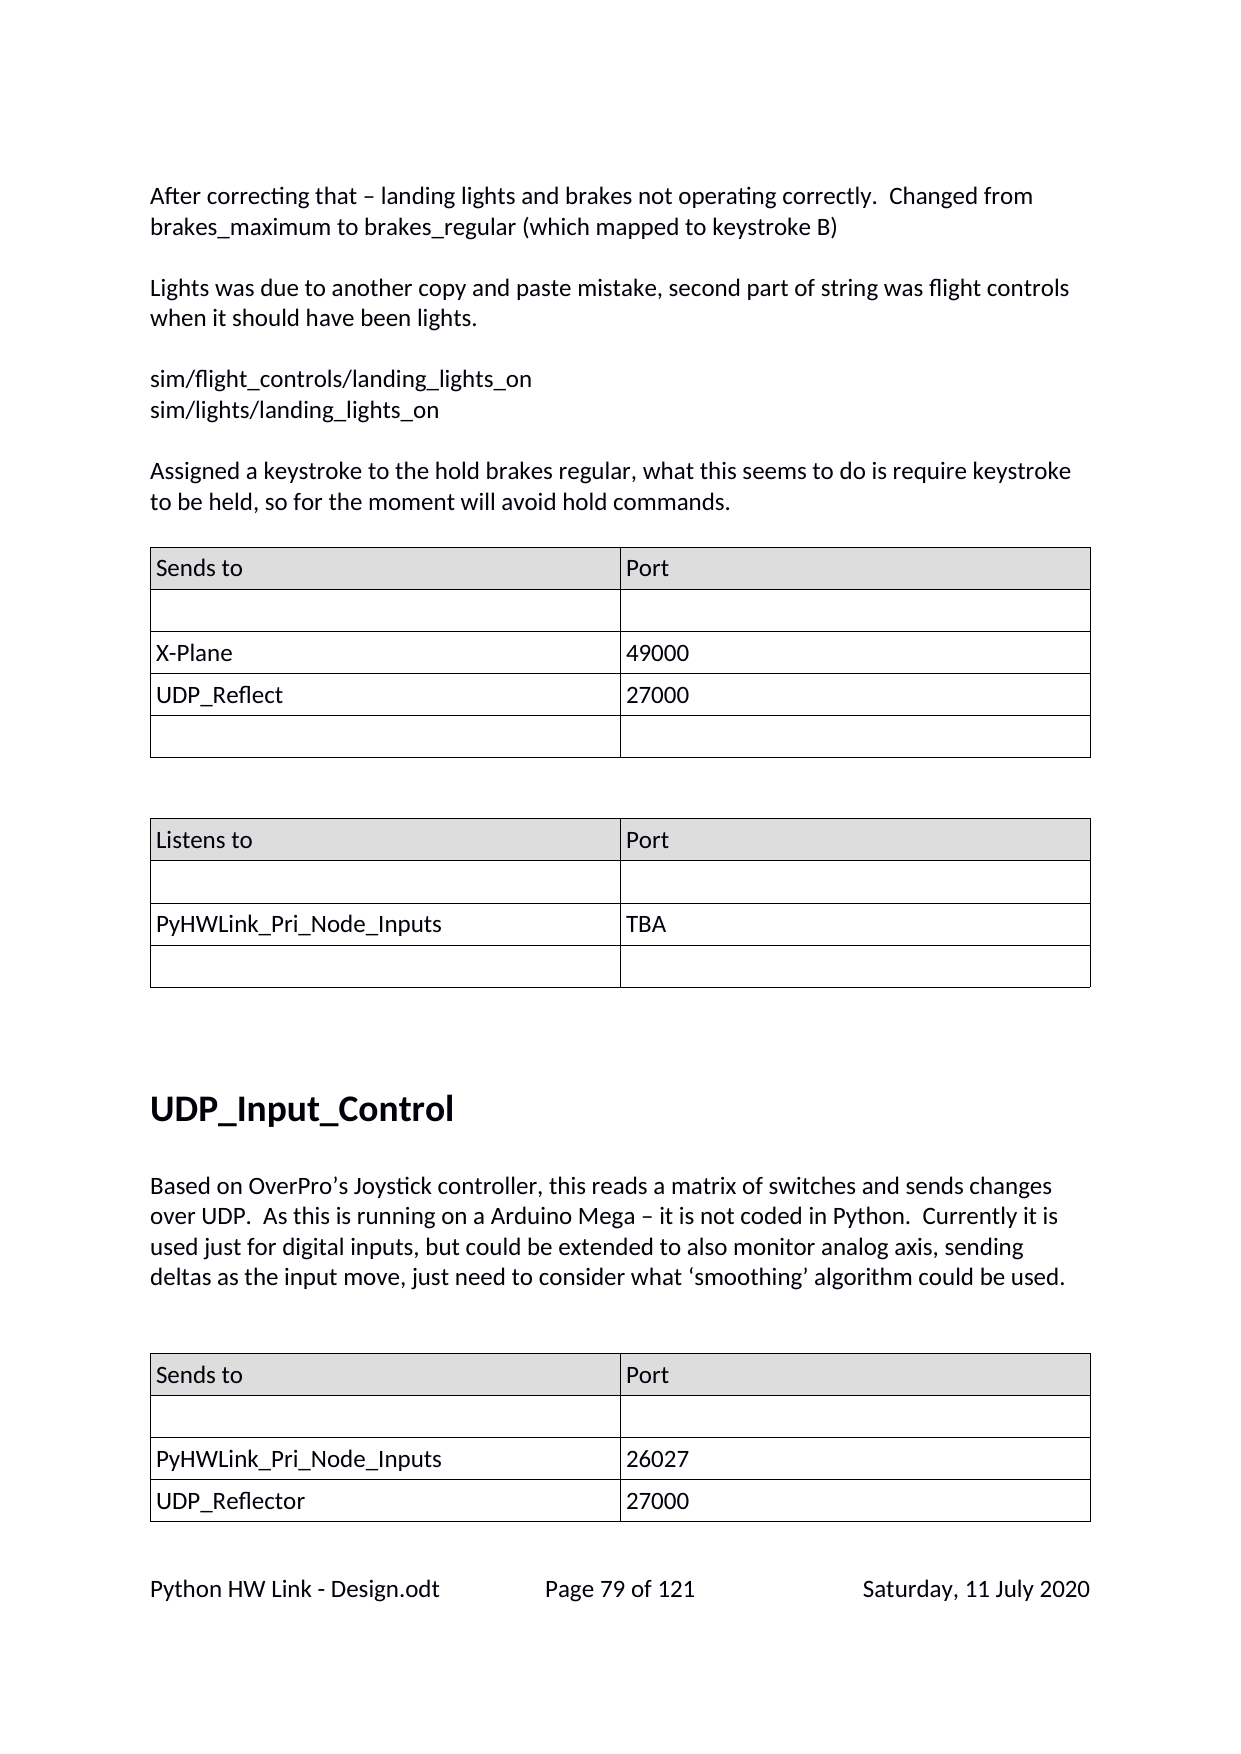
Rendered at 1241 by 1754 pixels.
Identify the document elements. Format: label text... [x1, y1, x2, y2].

table_cell TBA [621, 904, 1090, 944]
table_cell [621, 946, 1090, 987]
table_cell 27000 [621, 674, 1090, 715]
table_header Sends to [151, 1354, 620, 1395]
text sim/flight_controls/landing_lights_on [150, 364, 1090, 394]
text sim/lights/landing_lights_on [150, 394, 1090, 425]
table_header Port [621, 1354, 1090, 1395]
table_cell 27000 [621, 1480, 1090, 1521]
table_cell 26027 [621, 1438, 1090, 1479]
table_header Sends to [151, 548, 620, 589]
text Lights was due to another copy and paste mistake, second part of string was flight controls when it should have been lights. [150, 272, 1090, 333]
table_cell [621, 590, 1090, 631]
table_cell [621, 1396, 1090, 1437]
table_header Port [621, 548, 1090, 589]
table_cell [151, 946, 620, 987]
table_cell [151, 861, 620, 902]
table_cell PyHWLink_Pri_Node_Inputs [151, 1438, 620, 1479]
table_header Listens to [151, 819, 620, 860]
text After correcting that – landing lights and brakes not operating correctly. Changed from brakes_maximum to brakes_regular (which mapped to keystroke B) [150, 181, 1090, 242]
table_cell UDP_Reflector [151, 1480, 620, 1521]
table_cell PyHWLink_Pri_Node_Inputs [151, 904, 620, 944]
table_cell 49000 [621, 632, 1090, 673]
table_header Port [621, 819, 1090, 860]
table_cell [151, 1396, 620, 1437]
table_cell X-Plane [151, 632, 620, 673]
table_cell [151, 716, 620, 757]
table_cell [621, 861, 1090, 902]
table_cell UDP_Reflect [151, 674, 620, 715]
table_cell [621, 716, 1090, 757]
table_cell [151, 590, 620, 631]
text Assigned a keystroke to the hold brakes regular, what this seems to do is require keystroke to be held, so for the moment will avoid hold commands. [150, 455, 1090, 516]
text Based on OverPro’s Joystick controller, this reads a matrix of switches and sends changes over UDP. As this is running on a Arduino Mega – it is not coded in Python. Currently it is used just for digital inputs, but could be extended to also monitor analog axis, sending deltas as the input move, just need to consider what ‘smoothing’ algorithm could be used. [150, 1170, 1090, 1292]
subtitle UDP_Input_Control [150, 1085, 1090, 1131]
